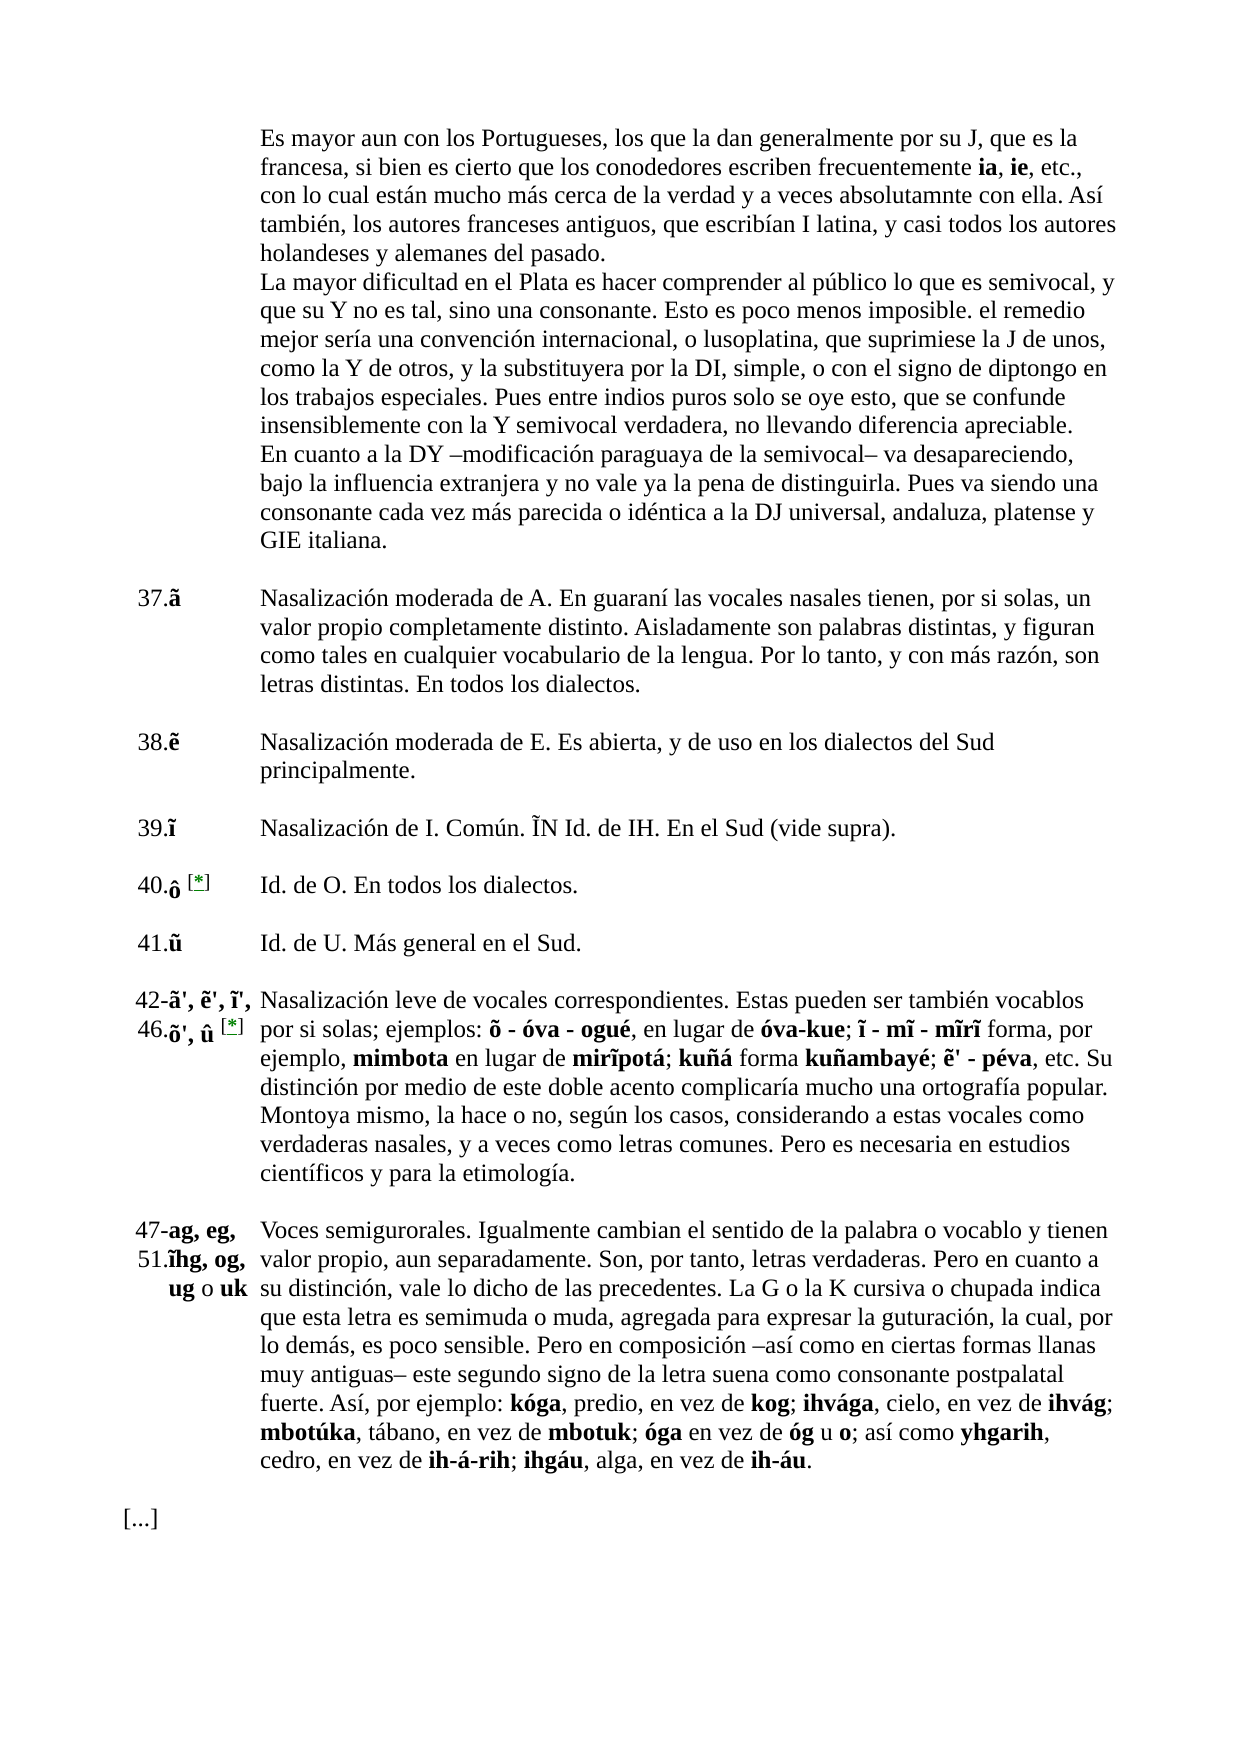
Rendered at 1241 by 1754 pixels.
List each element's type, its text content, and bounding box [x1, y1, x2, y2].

table_cell y [168, 123, 260, 583]
table_cell ĩ [168, 813, 260, 870]
table_cell Nasalización de I. Común. ĨN Id. de IH. En el Sud (vide supra). [260, 813, 1117, 870]
table_cell Id. de U. Más general en el Sud. [260, 928, 1117, 985]
table_cell Id. de O. En todos los dialectos. [260, 870, 1117, 928]
table_cell 39. [123, 813, 168, 870]
table_cell 38. [123, 727, 168, 813]
table_header [...] [118, 118, 1122, 1636]
table_cell ẽ [168, 727, 260, 813]
table_cell ag, eg, ĩhg, og, ug o uk [168, 1215, 260, 1503]
table_cell ã', ẽ', ĩ', õ', û [*] [168, 985, 260, 1215]
table_cell 37. [123, 583, 168, 727]
table_cell ô [*] [168, 870, 260, 928]
table_cell 42-46. [123, 985, 168, 1215]
table_cell Voces semigurorales. Igualmente cambian el sentido de la palabra o vocablo y tienen valor propio, aun separadamente. Son, por tanto, letras verdaderas. Pero en cuanto a su distinción, vale lo dicho de las precedentes. La G o la K cursiva o chupada indica que esta letra es semimuda o muda, agregada para expresar la guturación, la cual, por lo demás, es poco sensible. Pero en composición –así como en ciertas formas llanas muy antiguas– este segundo signo de la letra suena como consonante postpalatal fuerte. Así, por ejemplo: kóga, predio, en vez de kog; ihvága, cielo, en vez de ihvág; mbotúka, tábano, en vez de mbotuk; óga en vez de óg u o; así como yhgarih, cedro, en vez de ih-á-rih; ihgáu, alga, en vez de ih-áu. [260, 1215, 1117, 1503]
table_cell ã [168, 583, 260, 727]
table_cell Nasalización leve de vocales correspondientes. Estas pueden ser también vocablos por si solas; ejemplos: õ - óva - ogué, en lugar de óva-kue; ĩ - mĩ - mĩrĩ forma, por ejemplo, mimbota en lugar de mirĩpotá; kuñá forma kuñambayé; ẽ' - péva, etc. Su distinción por medio de este doble acento complicaría mucho una ortografía popular. Montoya mismo, la hace o no, según los casos, considerando a estas vocales como verdaderas nasales, y a veces como letras comunes. Pero es necesaria en estudios científicos y para la etimología. [260, 985, 1117, 1215]
table_cell 41. [123, 928, 168, 985]
table_cell Nasalización moderada de E. Es abierta, y de uso en los dialectos del Sud principalmente. [260, 727, 1117, 813]
table_cell Nasalización moderada de A. En guaraní las vocales nasales tienen, por si solas, un valor propio completamente distinto. Aisladamente son palabras distintas, y figuran como tales en cualquier vocabulario de la lengua. Por lo tanto, y con más razón, son letras distintas. En todos los dialectos. [260, 583, 1117, 727]
table_cell 47-51. [123, 1215, 168, 1503]
table_cell Es mayor aun con los Portugueses, los que la dan generalmente por su J, que es la francesa, si bien es cierto que los conodedores escriben frecuentemente ia, ie, etc., con lo cual están mucho más cerca de la verdad y a veces absolutamnte con ella. Así también, los autores franceses antiguos, que escribían I latina, y casi todos los autores holandeses y alemanes del pasado. La mayor dificultad en el Plata es hacer comprender al público lo que es semivocal, y que su Y no es tal, sino una consonante. Esto es poco menos imposible. el remedio mejor sería una convención internacional, o lusoplatina, que suprimiese la J de unos, como la Y de otros, y la substituyera por la DI, simple, o con el signo de diptongo en los trabajos especiales. Pues entre indios puros solo se oye esto, que se confunde insensiblemente con la Y semivocal verdadera, no llevando diferencia apreciable. En cuanto a la DY –modificación paraguaya de la semivocal– va desapareciendo, bajo la influencia extranjera y no vale ya la pena de distinguirla. Pues va siendo una consonante cada vez más parecida o idéntica a la DJ universal, andaluza, platense y GIE italiana. [260, 123, 1117, 583]
table_cell 40. [123, 870, 168, 928]
table_cell ũ [168, 928, 260, 985]
table_cell 36. [123, 123, 168, 583]
